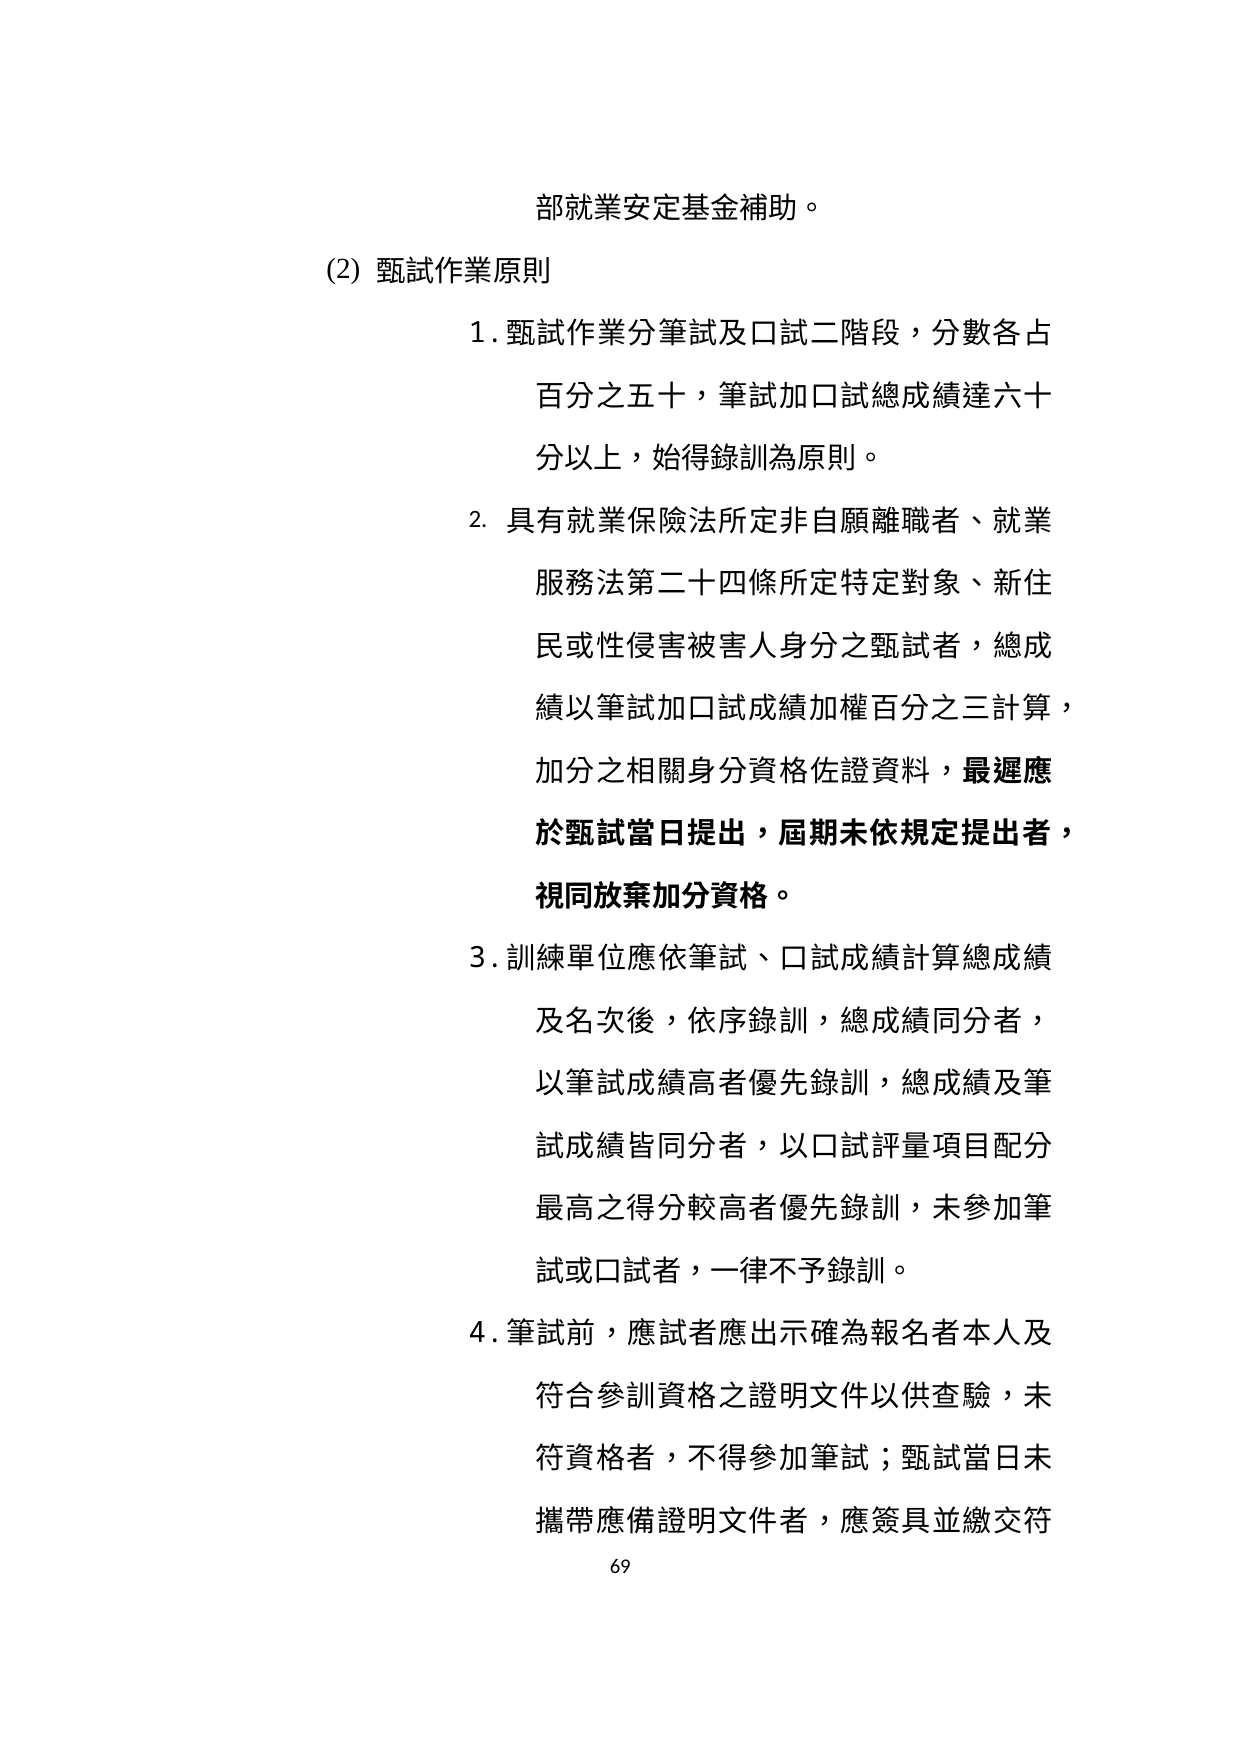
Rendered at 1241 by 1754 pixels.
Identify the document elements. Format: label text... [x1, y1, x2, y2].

list 具有就業保險法所定非自願離職者、就業服務法第二十四條所定特定對象、新住民或性侵害被害人身分之甄試者，總成績以筆試加口試成績加權百分之三計算，加分之相關身分資格佐證資料，最遲應於甄試當日提出，屆期未依規定提出者，視同放棄加分資格。 [468, 477, 1053, 914]
list 筆試前，應試者應出示確為報名者本人及符合參訓資格之證明文件以供查驗，未符資格者，不得參加筆試；甄試當日未攜帶應備證明文件者，應簽具並繳交符 [468, 1289, 1053, 1539]
list 部就業安定基金補助。 [468, 164, 1053, 227]
list 甄試作業分筆試及口試二階段，分數各占百分之五十，筆試加口試總成績達六十分以上，始得錄訓為原則。 [468, 289, 1053, 477]
list 訓練單位應依筆試、口試成績計算總成績及名次後，依序錄訓，總成績同分者，以筆試成績高者優先錄訓，總成績及筆試成績皆同分者，以口試評量項目配分最高之得分較高者優先錄訓，未參加筆試或口試者，一律不予錄訓。 [468, 914, 1053, 1289]
list 甄試作業原則 [326, 227, 1053, 289]
